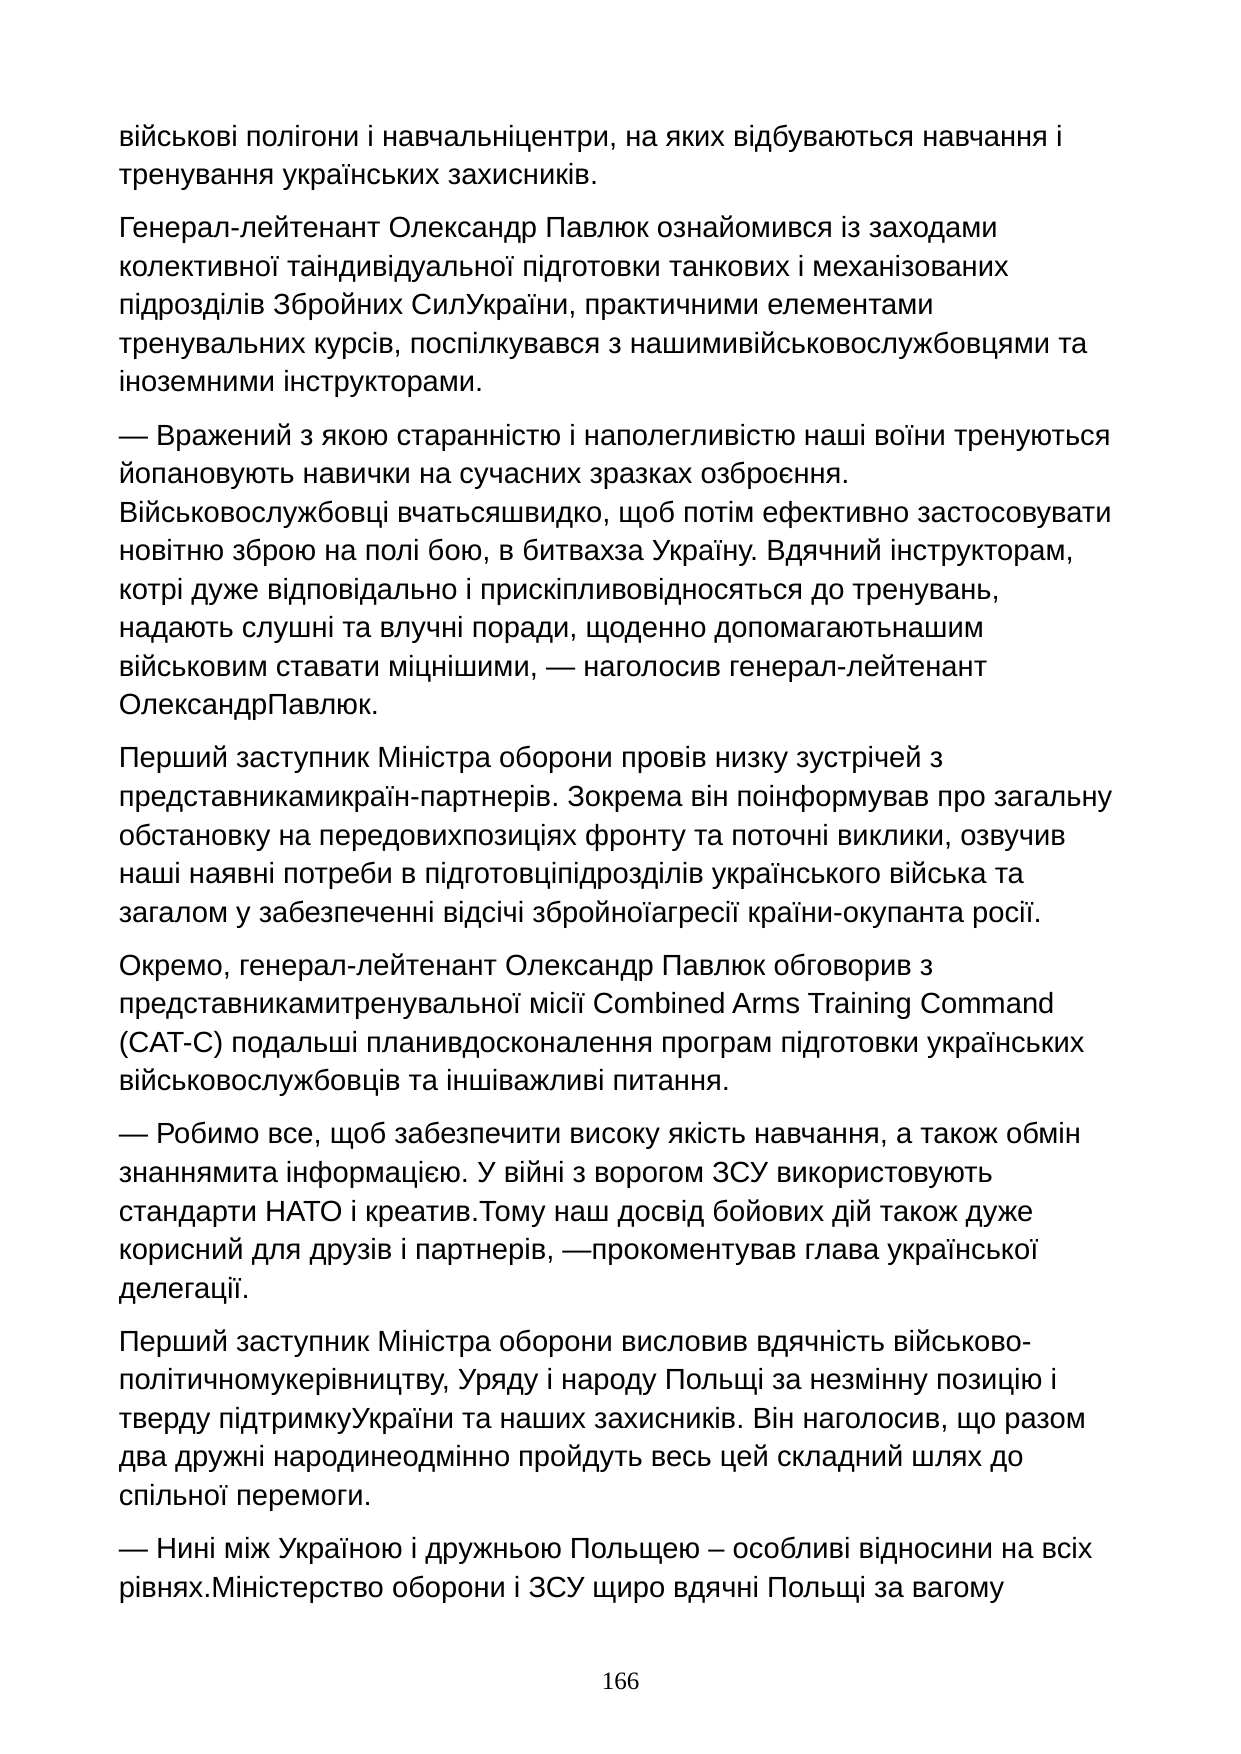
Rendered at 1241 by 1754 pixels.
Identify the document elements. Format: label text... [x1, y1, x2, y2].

text — Робимо все, щоб забезпечити високу якість навчання, а також обмін знаннямита інформацією. У війні з ворогом ЗСУ використовують стандарти НАТО і креатив.Тому наш досвід бойових дій також дуже корисний для друзів і партнерів, —прокоментував глава української делегації. [118, 1116, 1122, 1304]
text — Нині між Україною і дружньою Польщею – особливі відносини на всіх рівнях.Міністерство оборони і ЗСУ щиро вдячні Польщі за вагому [118, 1531, 1122, 1603]
text Генерал-лейтенант Олександр Павлюк ознайомився із заходами колективної таіндивідуальної підготовки танкових і механізованих підрозділів Збройних СилУкраїни, практичними елементами тренувальних курсів, поспілкувався з нашимивійськовослужбовцями та іноземними інструкторами. [118, 210, 1122, 398]
text військові полігони і навчальніцентри, на яких відбуваються навчання і тренування українських захисників. [118, 118, 1122, 191]
text Окремо, генерал-лейтенант Олександр Павлюк обговорив з представникамитренувальної місії Combined Arms Training Command (CAT-C) подальші планивдосконалення програм підготовки українських військовослужбовців та іншіважливі питання. [118, 948, 1122, 1097]
text — Вражений з якою старанністю і наполегливістю наші воїни тренуються йопановують навички на сучасних зразках озброєння. Військовослужбовці вчатьсяшвидко, щоб потім ефективно застосовувати новітню зброю на полі бою, в битвахза Україну. Вдячний інструкторам, котрі дуже відповідально і прискіпливовідносяться до тренувань, надають слушні та влучні поради, щоденно допомагаютьнашим військовим ставати міцнішими, — наголосив генерал-лейтенант ОлександрПавлюк. [118, 417, 1122, 721]
text Перший заступник Міністра оборони провів низку зустрічей з представникамикраїн-партнерів. Зокрема він поінформував про загальну обстановку на передовихпозиціях фронту та поточні виклики, озвучив наші наявні потреби в підготовціпідрозділів українського війська та загалом у забезпеченні відсічі збройноїагресії країни-окупанта росії. [118, 740, 1122, 928]
text Перший заступник Міністра оборони висловив вдячність військово-політичномукерівництву, Уряду і народу Польщі за незмінну позицію і тверду підтримкуУкраїни та наших захисників. Він наголосив, що разом два дружні народинеодмінно пройдуть весь цей складний шлях до спільної перемоги. [118, 1324, 1122, 1511]
